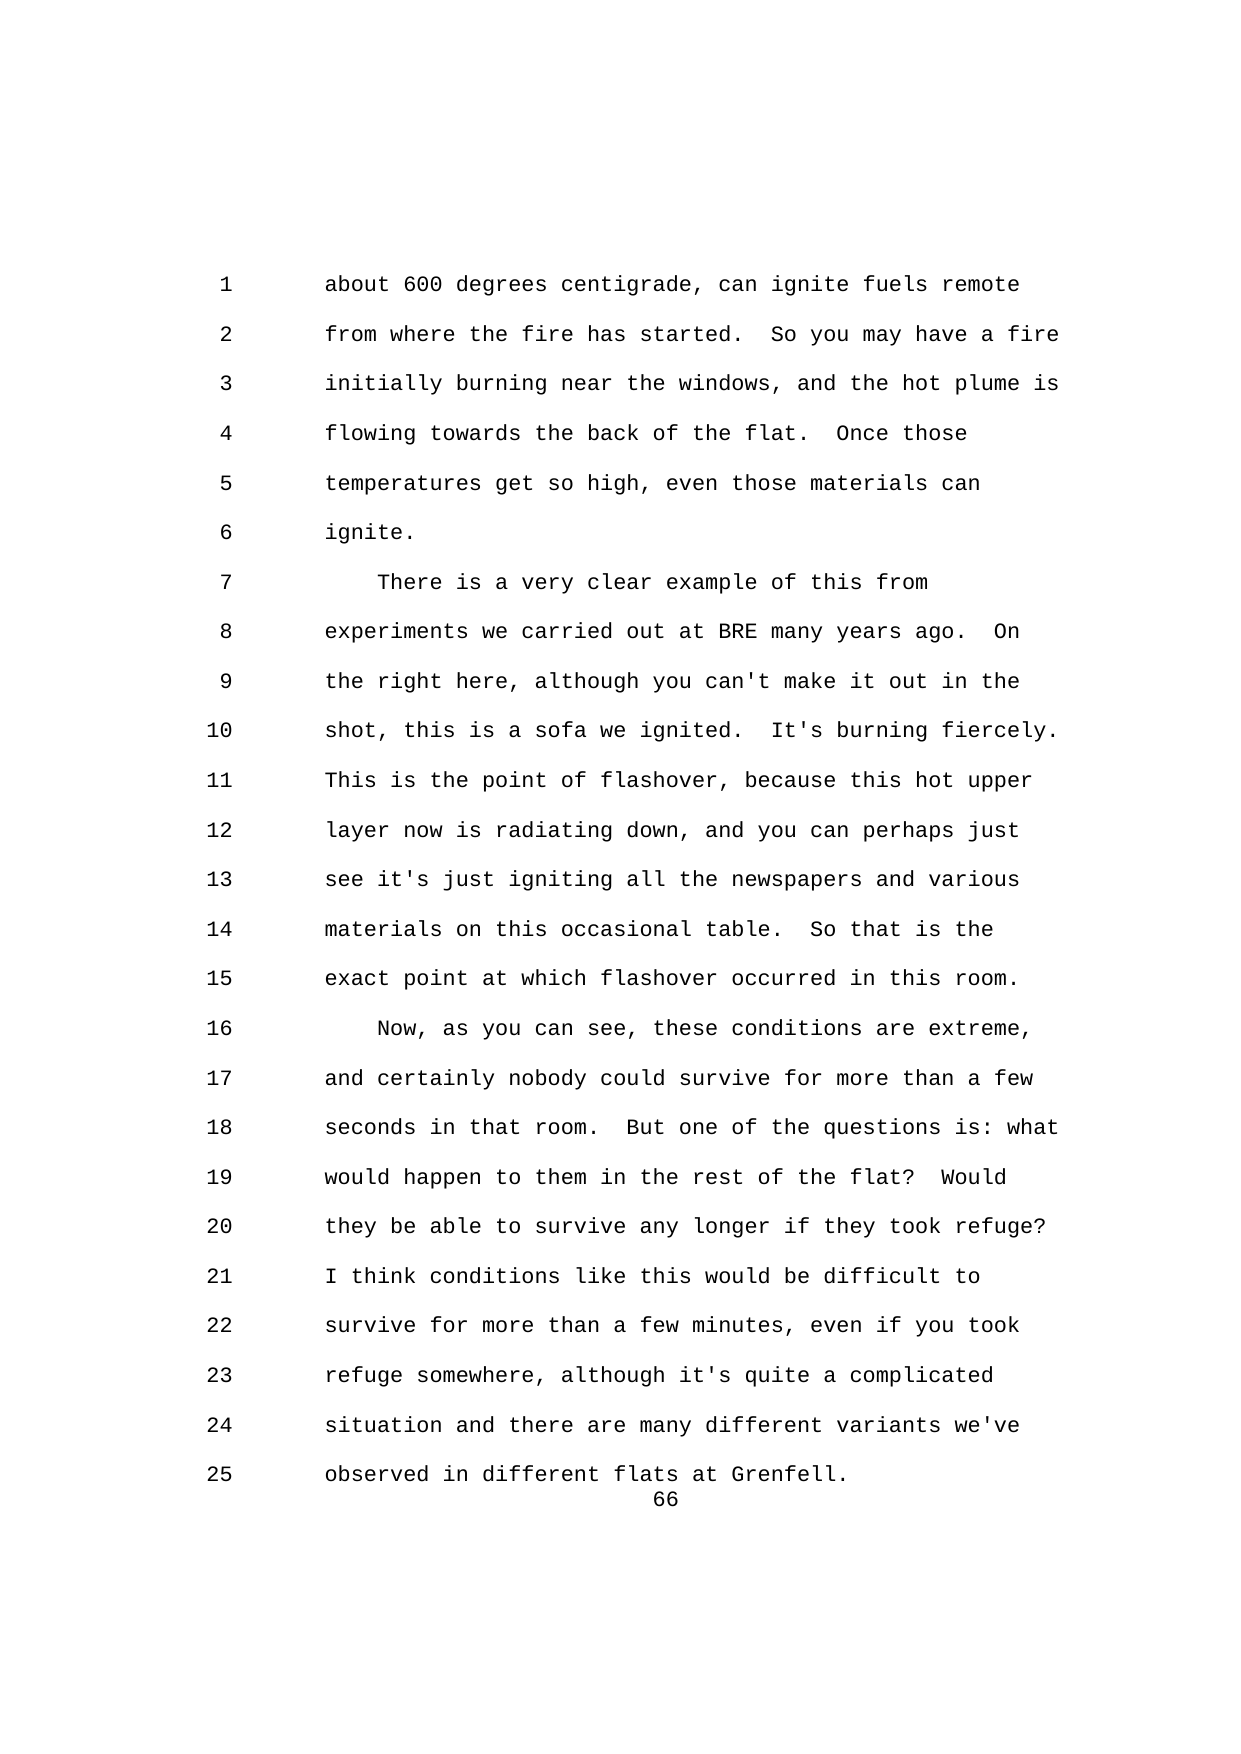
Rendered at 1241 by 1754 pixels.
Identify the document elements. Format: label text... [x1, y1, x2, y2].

text 5 temperatures get so high, even those materials can [75, 472, 1165, 496]
text 8 experiments we carried out at BRE many years ago. On [75, 620, 1165, 645]
text 20 they be able to survive any longer if they took refuge? [75, 1215, 1165, 1240]
text 16 Now, as you can see, these conditions are extreme, [75, 1017, 1165, 1042]
text 6 ignite. [75, 521, 1165, 546]
text 9 the right here, although you can't make it out in the [75, 670, 1165, 695]
text 66 [75, 1488, 1165, 1513]
text 2 from where the fire has started. So you may have a fire [75, 323, 1165, 348]
text 19 would happen to them in the rest of the flat? Would [75, 1166, 1165, 1191]
text 1 about 600 degrees centigrade, can ignite fuels remote [75, 273, 1165, 298]
text 15 exact point at which flashover occurred in this room. [75, 967, 1165, 992]
text 21 I think conditions like this would be difficult to [75, 1265, 1165, 1290]
text 3 initially burning near the windows, and the hot plume is [75, 372, 1165, 397]
text 24 situation and there are many different variants we've [75, 1414, 1165, 1438]
text 22 survive for more than a few minutes, even if you took [75, 1314, 1165, 1339]
text 14 materials on this occasional table. So that is the [75, 918, 1165, 943]
text 25 observed in different flats at Grenfell. [75, 1463, 1165, 1488]
text 11 This is the point of flashover, because this hot upper [75, 769, 1165, 794]
text 12 layer now is radiating down, and you can perhaps just [75, 819, 1165, 843]
text 17 and certainly nobody could survive for more than a few [75, 1067, 1165, 1091]
text 13 see it's just igniting all the newspapers and various [75, 868, 1165, 893]
text 7 There is a very clear example of this from [75, 571, 1165, 596]
text 23 refuge somewhere, although it's quite a complicated [75, 1364, 1165, 1389]
text 4 flowing towards the back of the flat. Once those [75, 422, 1165, 447]
text 10 shot, this is a sofa we ignited. It's burning fiercely. [75, 719, 1165, 744]
text 18 seconds in that room. But one of the questions is: what [75, 1116, 1165, 1141]
